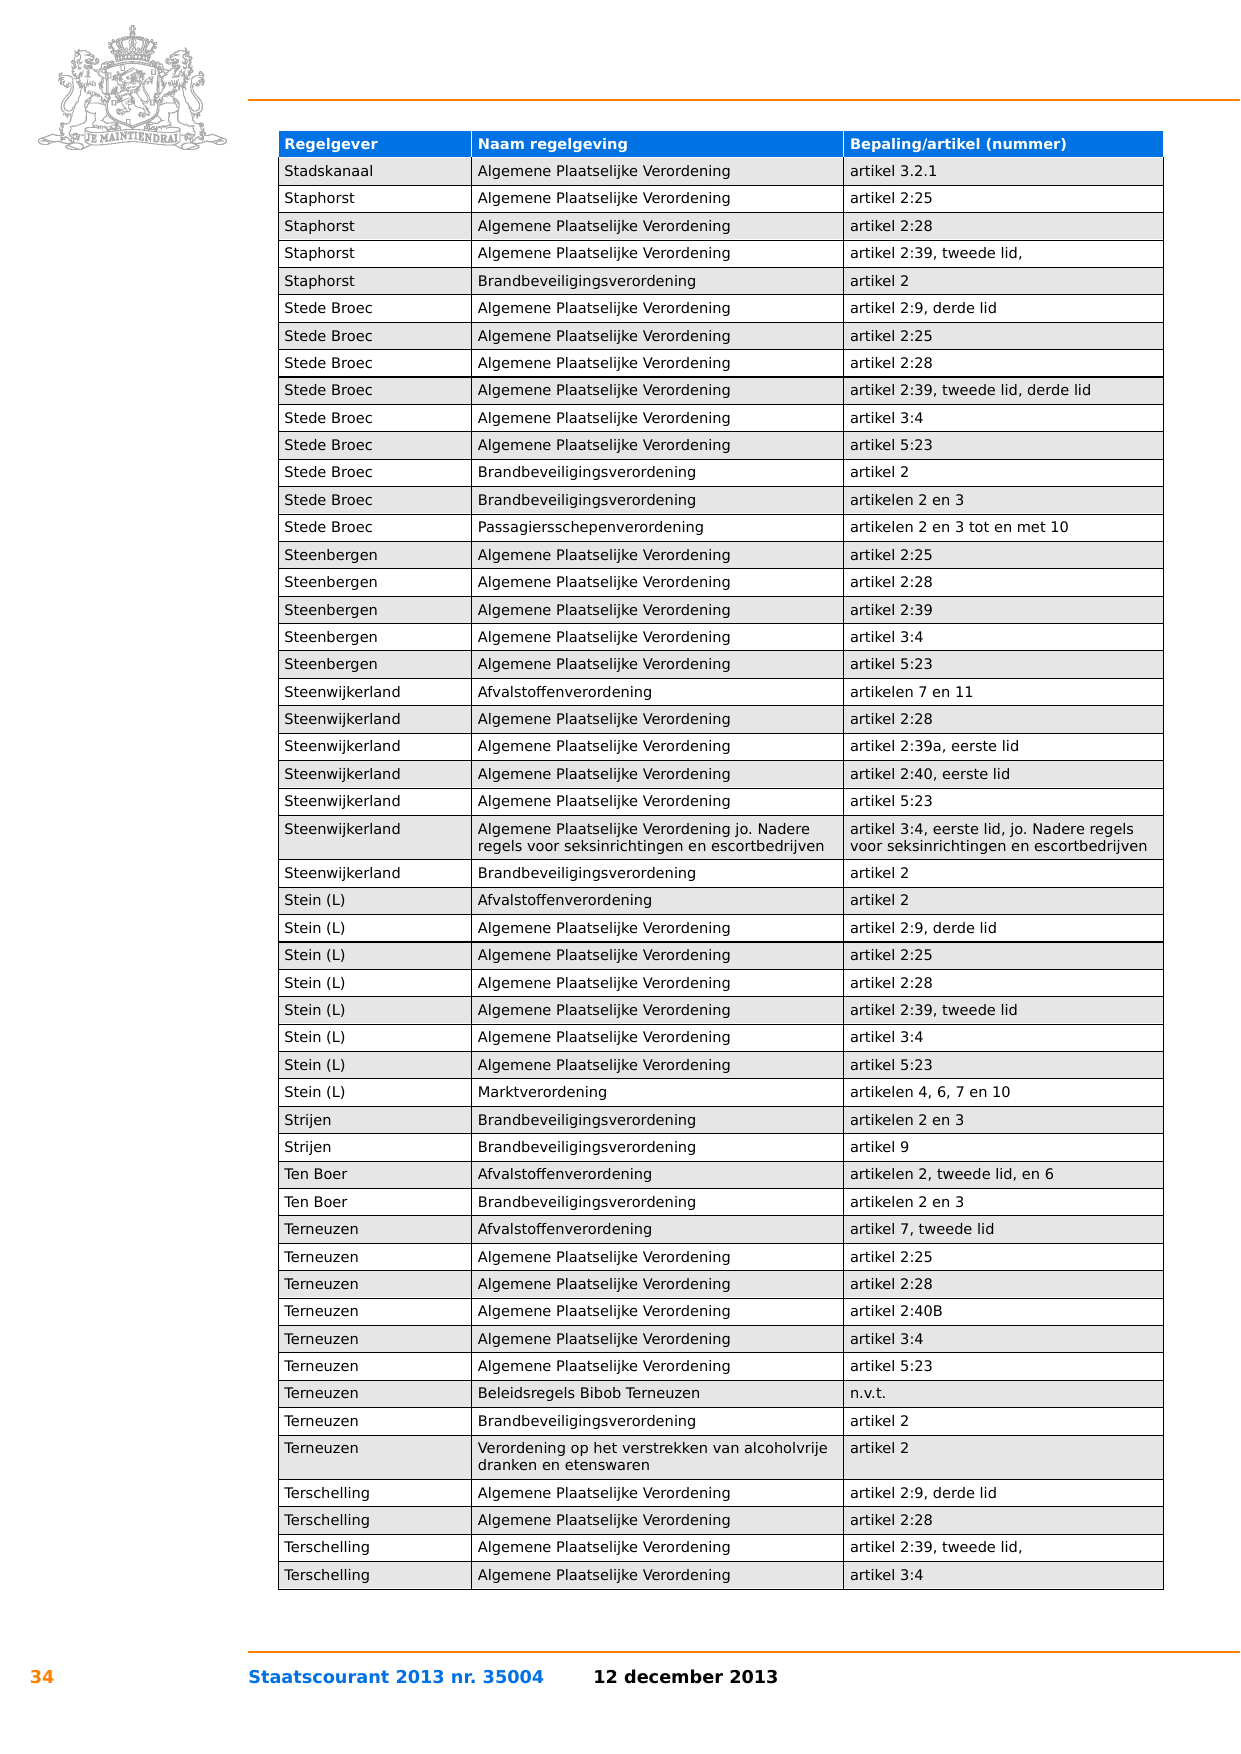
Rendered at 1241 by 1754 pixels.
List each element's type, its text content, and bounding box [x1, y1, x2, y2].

table_cell artikel 3.2.1 [844, 158, 1163, 185]
table_cell artikel 3:4 [844, 1326, 1163, 1352]
table_cell artikelen 2 en 3 [844, 1189, 1163, 1215]
table_cell artikel 2:9, derde lid [844, 1480, 1163, 1506]
table_cell Brandbeveiligingsverordening [472, 1107, 843, 1133]
table_cell Afvalstoffenverordening [472, 1162, 843, 1188]
table_cell Algemene Plaatselijke Verordening [472, 323, 843, 349]
table_cell Algemene Plaatselijke Verordening [472, 1507, 843, 1534]
table_cell Staphorst [279, 241, 471, 267]
table_cell Algemene Plaatselijke Verordening jo. Nadere regels voor seksinrichtingen en escortbedrijven [472, 816, 843, 859]
table_cell Steenwijkerland [279, 816, 471, 859]
table_cell artikel 2 [844, 1408, 1163, 1434]
table_cell artikel 2 [844, 1436, 1163, 1479]
table_cell Algemene Plaatselijke Verordening [472, 186, 843, 212]
table_cell artikel 2:25 [844, 323, 1163, 349]
table_cell artikel 2 [844, 888, 1163, 914]
table_cell Terneuzen [279, 1216, 471, 1243]
table_cell artikel 3:4 [844, 1025, 1163, 1051]
table_cell artikelen 4, 6, 7 en 10 [844, 1079, 1163, 1106]
table_cell Steenwijkerland [279, 789, 471, 815]
table_cell Steenbergen [279, 542, 471, 568]
table_cell artikel 2:39, tweede lid [844, 997, 1163, 1023]
table_cell Afvalstoffenverordening [472, 1216, 843, 1243]
table_cell Stede Broec [279, 350, 471, 376]
table_cell artikel 2:25 [844, 542, 1163, 568]
table_cell artikel 2:39a, eerste lid [844, 734, 1163, 760]
table_cell artikel 2:25 [844, 1244, 1163, 1270]
table_cell Staphorst [279, 268, 471, 294]
table_cell artikel 2:40B [844, 1299, 1163, 1325]
table_cell Algemene Plaatselijke Verordening [472, 789, 843, 815]
table_cell Terschelling [279, 1562, 471, 1588]
table_cell artikel 3:4, eerste lid, jo. Nadere regels voor seksinrichtingen en escortbedrijven [844, 816, 1163, 859]
table_cell artikelen 7 en 11 [844, 679, 1163, 705]
table_cell Steenwijkerland [279, 706, 471, 733]
table_cell Marktverordening [472, 1079, 843, 1106]
table_cell Algemene Plaatselijke Verordening [472, 405, 843, 431]
table_cell artikel 2:25 [844, 943, 1163, 969]
table_cell Algemene Plaatselijke Verordening [472, 761, 843, 787]
table_cell Strijen [279, 1107, 471, 1133]
table_cell artikelen 2, tweede lid, en 6 [844, 1162, 1163, 1188]
table_cell artikel 2:28 [844, 569, 1163, 596]
table_cell Terneuzen [279, 1408, 471, 1434]
table_cell Algemene Plaatselijke Verordening [472, 915, 843, 941]
table_cell Terneuzen [279, 1271, 471, 1297]
table_cell artikel 2:28 [844, 970, 1163, 996]
table_cell artikel 2 [844, 268, 1163, 294]
table_cell Steenbergen [279, 651, 471, 678]
table_cell Terschelling [279, 1480, 471, 1506]
table_cell artikel 9 [844, 1134, 1163, 1161]
table_cell Stein (L) [279, 943, 471, 969]
table_cell artikel 7, tweede lid [844, 1216, 1163, 1243]
table_cell Algemene Plaatselijke Verordening [472, 1052, 843, 1078]
table_cell artikel 2:9, derde lid [844, 295, 1163, 322]
table_cell Afvalstoffenverordening [472, 888, 843, 914]
table_cell artikelen 2 en 3 [844, 1107, 1163, 1133]
table_cell Brandbeveiligingsverordening [472, 268, 843, 294]
table_cell Algemene Plaatselijke Verordening [472, 624, 843, 650]
table_cell Algemene Plaatselijke Verordening [472, 569, 843, 596]
table_cell Ten Boer [279, 1189, 471, 1215]
table_cell artikel 2:9, derde lid [844, 915, 1163, 941]
table_cell Algemene Plaatselijke Verordening [472, 241, 843, 267]
table_cell Terneuzen [279, 1326, 471, 1352]
table_cell Stadskanaal [279, 158, 471, 185]
table_cell artikel 2:39 [844, 597, 1163, 623]
table_cell Afvalstoffenverordening [472, 679, 843, 705]
table_cell Brandbeveiligingsverordening [472, 860, 843, 887]
table_cell Terneuzen [279, 1353, 471, 1380]
table_cell Algemene Plaatselijke Verordening [472, 295, 843, 322]
table_cell Algemene Plaatselijke Verordening [472, 597, 843, 623]
table_cell Steenwijkerland [279, 761, 471, 787]
table_cell Terneuzen [279, 1381, 471, 1407]
table_cell artikel 2:39, tweede lid, derde lid [844, 378, 1163, 404]
table_cell Stede Broec [279, 460, 471, 486]
table_cell Steenbergen [279, 597, 471, 623]
table_cell Steenbergen [279, 624, 471, 650]
table_cell Stein (L) [279, 1052, 471, 1078]
table_cell artikel 2:39, tweede lid, [844, 1535, 1163, 1561]
table_cell Stein (L) [279, 1025, 471, 1051]
table_cell artikel 2:28 [844, 213, 1163, 239]
table_cell Algemene Plaatselijke Verordening [472, 1353, 843, 1380]
table_header Bepaling/artikel (nummer) [844, 131, 1163, 157]
table_cell artikel 3:4 [844, 624, 1163, 650]
table_cell Algemene Plaatselijke Verordening [472, 943, 843, 969]
table_cell Stein (L) [279, 1079, 471, 1106]
table_cell artikel 2 [844, 460, 1163, 486]
table_cell artikel 2:25 [844, 186, 1163, 212]
table_cell Algemene Plaatselijke Verordening [472, 997, 843, 1023]
table_cell artikel 2:28 [844, 350, 1163, 376]
table_cell Algemene Plaatselijke Verordening [472, 432, 843, 459]
table_cell Algemene Plaatselijke Verordening [472, 213, 843, 239]
table_cell Staphorst [279, 213, 471, 239]
table_cell Algemene Plaatselijke Verordening [472, 158, 843, 185]
table_cell artikel 2:28 [844, 1271, 1163, 1297]
table_cell Brandbeveiligingsverordening [472, 1408, 843, 1434]
table_cell artikel 2:40, eerste lid [844, 761, 1163, 787]
table_cell Steenwijkerland [279, 734, 471, 760]
table_cell artikel 2:28 [844, 706, 1163, 733]
table_cell Steenwijkerland [279, 679, 471, 705]
table_cell artikel 2 [844, 860, 1163, 887]
picture [38, 25, 227, 150]
table_cell Algemene Plaatselijke Verordening [472, 1299, 843, 1325]
table_cell artikel 2:39, tweede lid, [844, 241, 1163, 267]
table_cell Algemene Plaatselijke Verordening [472, 1326, 843, 1352]
table_cell n.v.t. [844, 1381, 1163, 1407]
table_cell Ten Boer [279, 1162, 471, 1188]
table_cell Stede Broec [279, 515, 471, 541]
table_cell Algemene Plaatselijke Verordening [472, 1025, 843, 1051]
table_cell Stede Broec [279, 432, 471, 459]
table_cell Algemene Plaatselijke Verordening [472, 378, 843, 404]
table_cell Strijen [279, 1134, 471, 1161]
table_cell Algemene Plaatselijke Verordening [472, 1562, 843, 1588]
table_cell Algemene Plaatselijke Verordening [472, 1535, 843, 1561]
table_cell Algemene Plaatselijke Verordening [472, 970, 843, 996]
table_cell Brandbeveiligingsverordening [472, 487, 843, 513]
table_cell Algemene Plaatselijke Verordening [472, 350, 843, 376]
table_cell Stede Broec [279, 487, 471, 513]
table_cell Brandbeveiligingsverordening [472, 1134, 843, 1161]
table_cell Brandbeveiligingsverordening [472, 460, 843, 486]
table_cell Algemene Plaatselijke Verordening [472, 706, 843, 733]
table_cell Stede Broec [279, 323, 471, 349]
table_cell Terneuzen [279, 1299, 471, 1325]
table_cell artikelen 2 en 3 [844, 487, 1163, 513]
table_cell Terschelling [279, 1507, 471, 1534]
table_cell Algemene Plaatselijke Verordening [472, 734, 843, 760]
table_cell Steenbergen [279, 569, 471, 596]
table_cell artikel 5:23 [844, 1052, 1163, 1078]
table_cell Beleidsregels Bibob Terneuzen [472, 1381, 843, 1407]
table_cell artikelen 2 en 3 tot en met 10 [844, 515, 1163, 541]
table_cell Passagiersschepenverordening [472, 515, 843, 541]
table_cell Terneuzen [279, 1244, 471, 1270]
table_cell Brandbeveiligingsverordening [472, 1189, 843, 1215]
table_header Naam regelgeving [472, 131, 843, 157]
table_cell Stein (L) [279, 997, 471, 1023]
table_cell Algemene Plaatselijke Verordening [472, 1480, 843, 1506]
table_header Regelgever [279, 131, 471, 157]
table_cell artikel 5:23 [844, 651, 1163, 678]
table_cell Steenwijkerland [279, 860, 471, 887]
table_cell artikel 3:4 [844, 1562, 1163, 1588]
table_cell artikel 5:23 [844, 432, 1163, 459]
table_cell Terneuzen [279, 1436, 471, 1479]
table_cell Algemene Plaatselijke Verordening [472, 1244, 843, 1270]
table_cell Algemene Plaatselijke Verordening [472, 1271, 843, 1297]
table_cell Stein (L) [279, 970, 471, 996]
table_cell Stein (L) [279, 888, 471, 914]
table_cell artikel 2:28 [844, 1507, 1163, 1534]
table_cell artikel 3:4 [844, 405, 1163, 431]
table_cell Stein (L) [279, 915, 471, 941]
table_cell Algemene Plaatselijke Verordening [472, 542, 843, 568]
table_cell Stede Broec [279, 378, 471, 404]
table_cell Algemene Plaatselijke Verordening [472, 651, 843, 678]
table_cell Staphorst [279, 186, 471, 212]
table_cell Terschelling [279, 1535, 471, 1561]
table_cell artikel 5:23 [844, 789, 1163, 815]
table_cell Stede Broec [279, 295, 471, 322]
table_cell artikel 5:23 [844, 1353, 1163, 1380]
table_cell Verordening op het verstrekken van alcoholvrije dranken en etenswaren [472, 1436, 843, 1479]
table_cell Stede Broec [279, 405, 471, 431]
